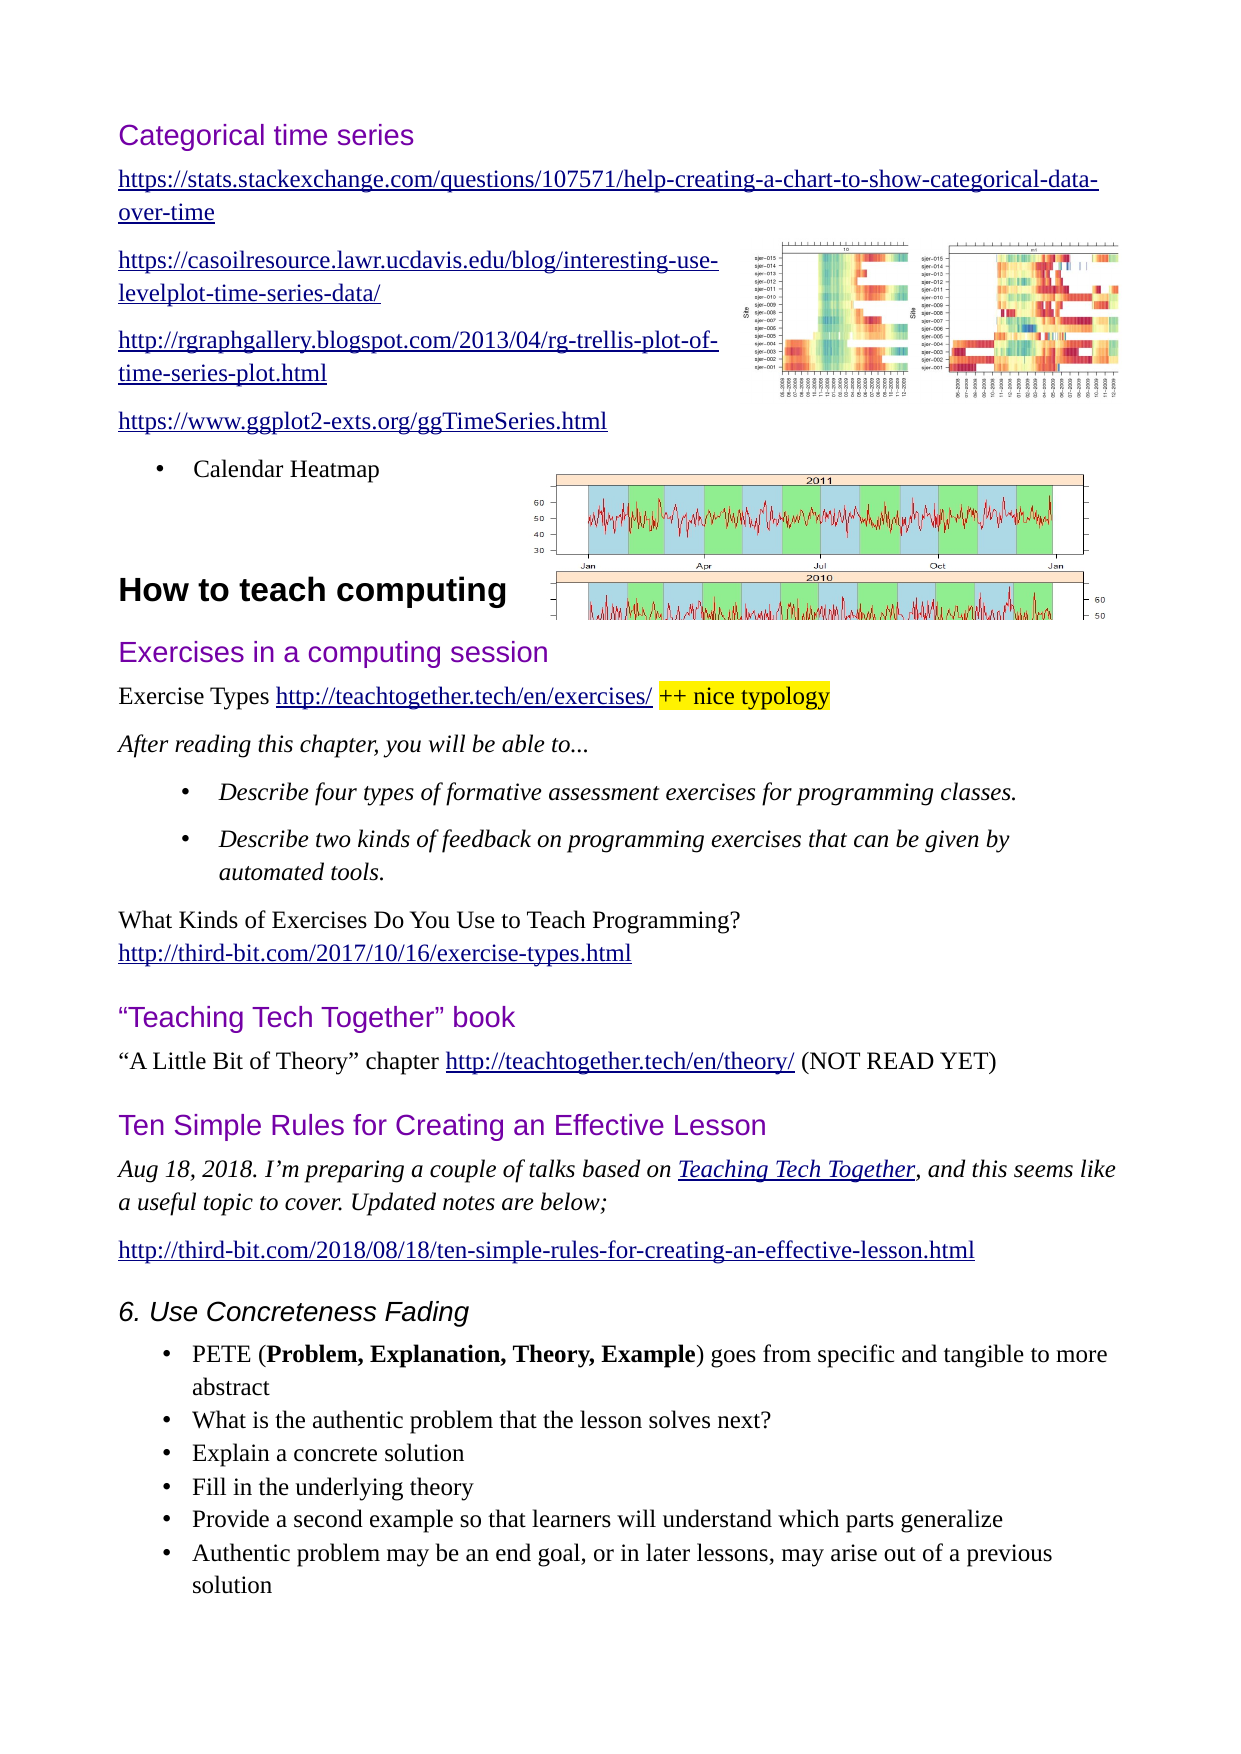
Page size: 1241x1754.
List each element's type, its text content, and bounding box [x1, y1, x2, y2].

list Describe four types of formative assessment exercises for programming classes. [181, 777, 1122, 805]
subtitle Exercises in a computing session [118, 635, 1122, 669]
list Authentic problem may be an end goal, or in later lessons, may arise out of a previous solution [162, 1538, 1122, 1599]
text https://casoilresource.lawr.ucdavis.edu/blog/interesting-use-levelplot-time-series-data/ [118, 245, 740, 307]
text https://www.ggplot2-exts.org/ggTimeSeries.html [118, 406, 1122, 435]
text What Kinds of Exercises Do You Use to Teach Programming? http://third-bit.com/2017/10/16/exercise-types.html [118, 905, 1122, 967]
list Fill in the underlying theory [162, 1472, 1122, 1500]
list Provide a second example so that learners will understand which parts generalize [162, 1504, 1122, 1533]
list What is the authentic problem that the lesson solves next? [162, 1406, 1122, 1434]
text “A Little Bit of Theory” chapter http://teachtogether.tech/en/theory/ (NOT READ YET) [118, 1046, 1122, 1075]
subtitle “Teaching Tech Together” book [118, 1000, 1122, 1034]
list Describe two kinds of feedback on programming exercises that can be given by automated tools. [181, 824, 1122, 886]
subtitle Ten Simple Rules for Creating an Effective Lesson [118, 1108, 1122, 1142]
text https://stats.stackexchange.com/questions/107571/help-creating-a-chart-to-show-categorical-data-over-time [118, 164, 1122, 226]
picture [516, 462, 1123, 620]
list Explain a concrete solution [162, 1438, 1122, 1467]
text After reading this chapter, you will be able to... [118, 729, 1122, 758]
subtitle How to teach computing [118, 570, 516, 608]
list Calendar Heatmap [156, 454, 1122, 482]
subtitle 6. Use Concreteness Fading [118, 1295, 1122, 1327]
text Exercise Types http://teachtogether.tech/en/exercises/ ++ nice typology [118, 681, 1122, 710]
subtitle Categorical time series [118, 118, 1122, 152]
text Aug 18, 2018. I’m preparing a couple of talks based on Teaching Tech Together, and this seems like a useful topic to cover. Updated notes are below; [118, 1154, 1122, 1216]
text http://rgraphgallery.blogspot.com/2013/04/rg-trellis-plot-of-time-series-plot.html [118, 325, 740, 387]
list PETE (Problem, Explanation, Theory, Example) goes from specific and tangible to more abstract [162, 1339, 1122, 1401]
text http://third-bit.com/2018/08/18/ten-simple-rules-for-creating-an-effective-lesson.html [118, 1235, 1122, 1264]
picture [740, 238, 1123, 404]
